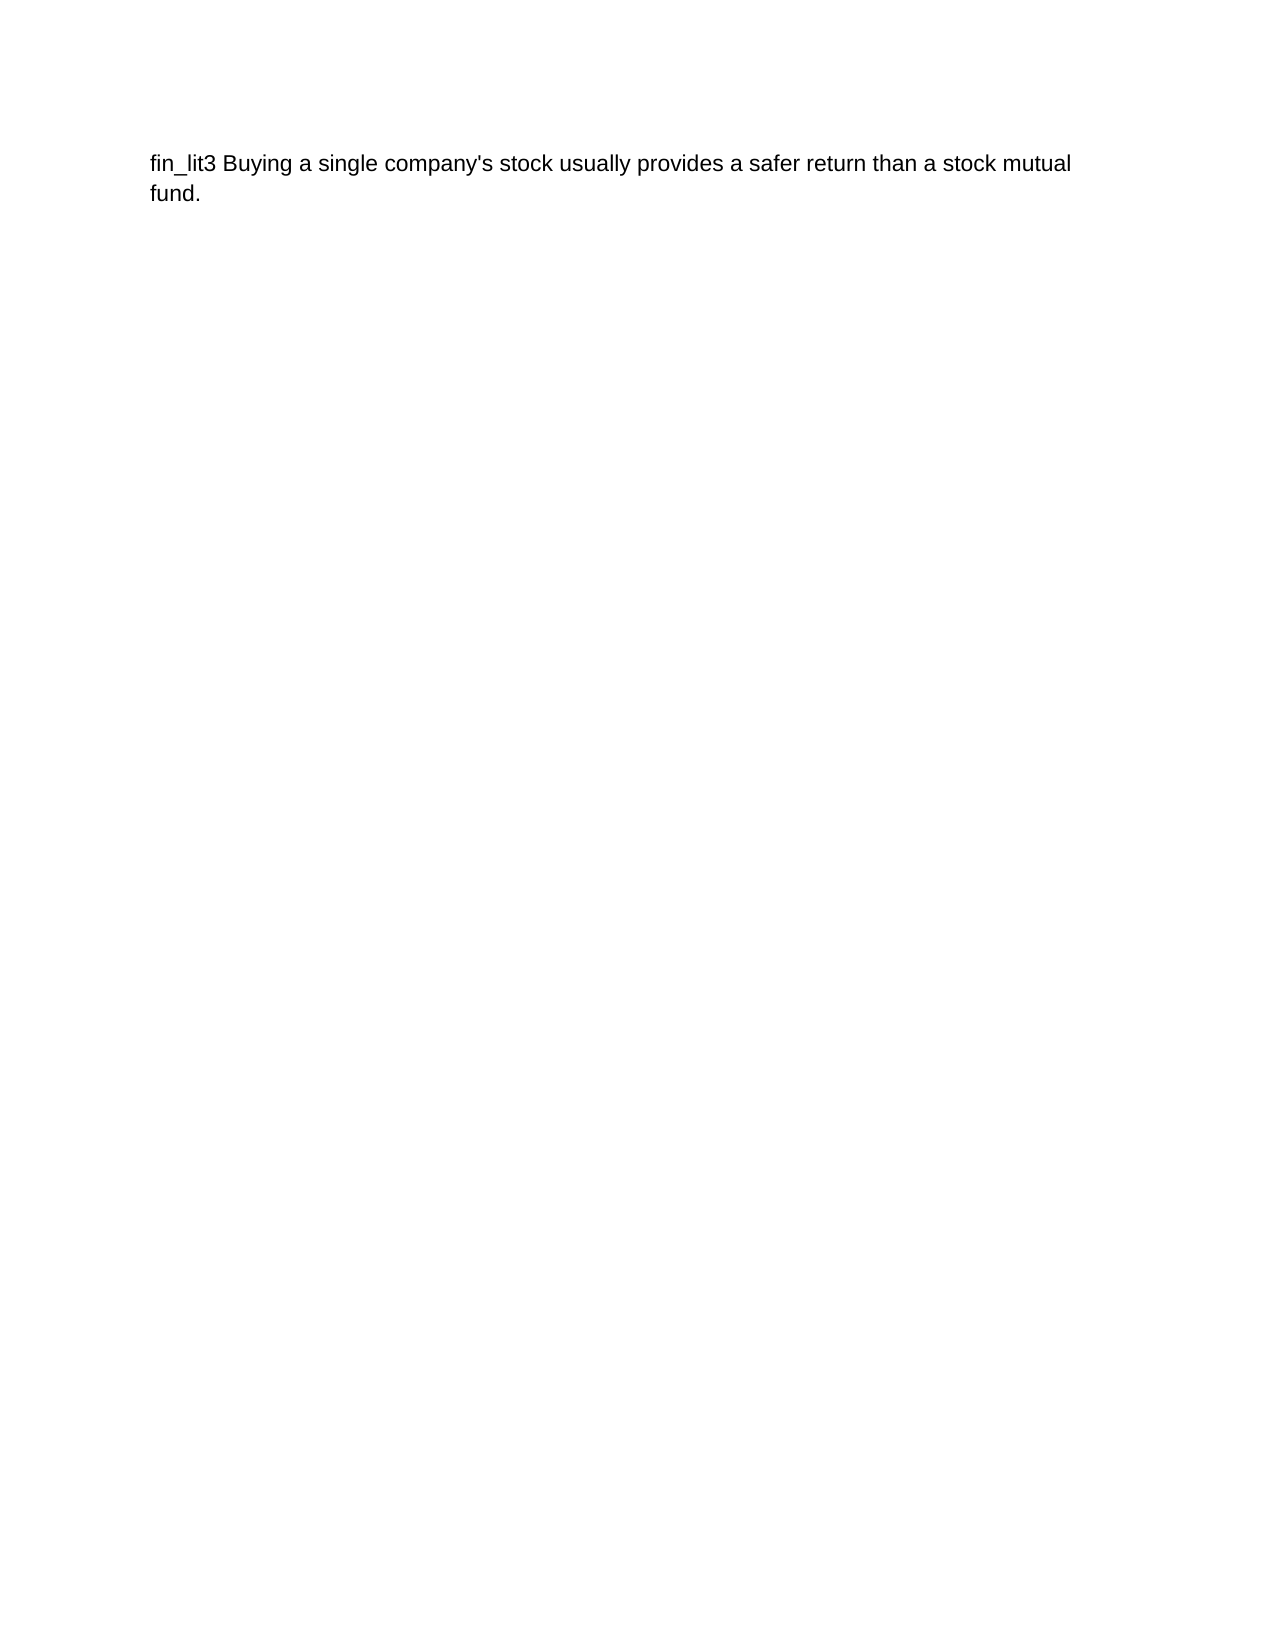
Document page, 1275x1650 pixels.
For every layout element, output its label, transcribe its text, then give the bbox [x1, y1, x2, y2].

text fin_lit3 Buying a single company's stock usually provides a safer return than a stock mutual fund. [150, 150, 1125, 207]
